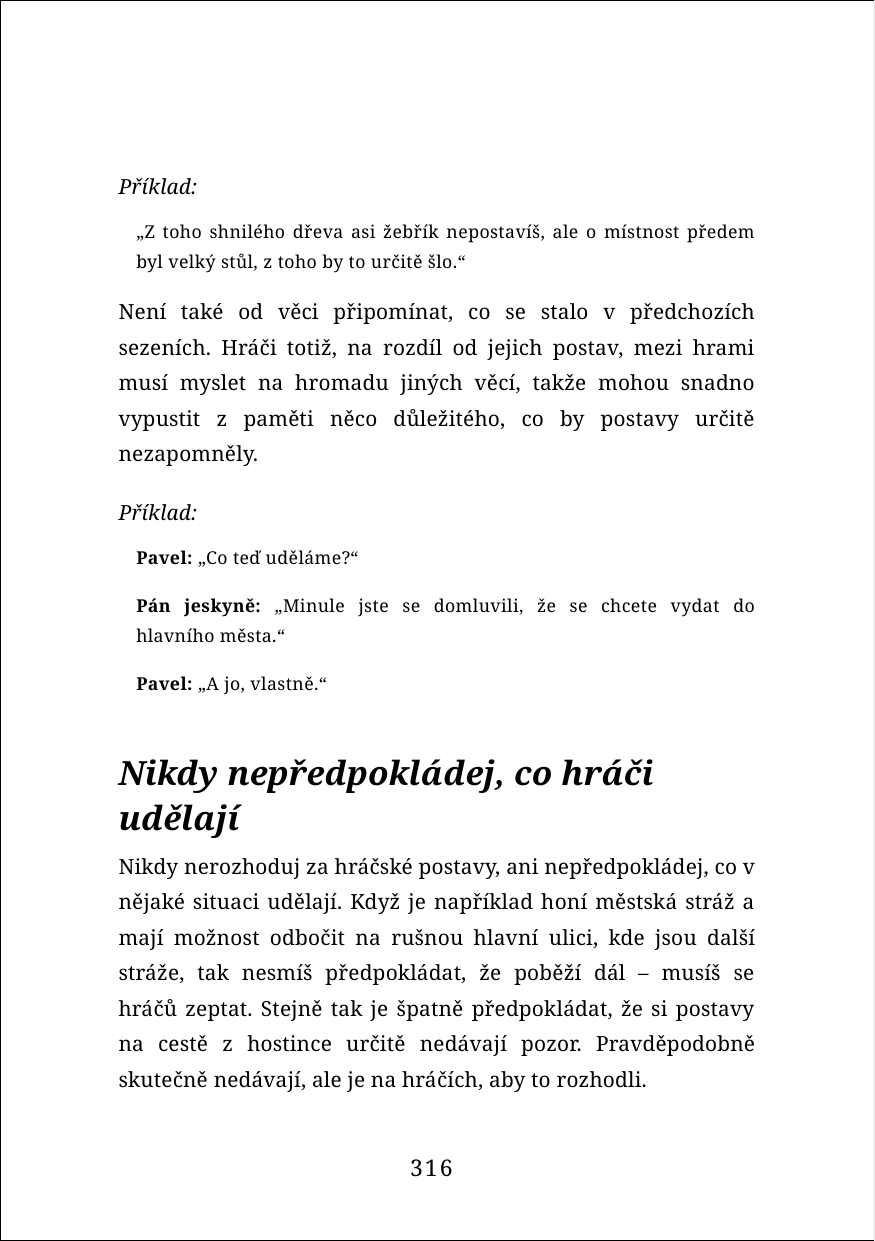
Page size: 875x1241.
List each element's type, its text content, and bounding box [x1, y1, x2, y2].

subtitle Nikdy nepředpokládej, co hráči udělají [118, 749, 756, 840]
text Nikdy nerozhoduj za hráčské postavy, ani nepředpokládej, co v nějaké situaci udělají. Když je například honí městská stráž a mají možnost odbočit na rušnou hlavní ulici, kde jsou další stráže, tak nesmíš předpokládat, že poběží dál – musíš se hráčů zeptat. Stejně tak je špatně předpokládat, že si postavy na cestě z hostince určitě nedávají pozor. Pravděpodobně skutečně nedávají, ale je na hráčích, aby to rozhodli. [118, 852, 756, 1093]
text Pavel: „Co teď uděláme?“ [136, 546, 756, 570]
text Příklad: [118, 498, 756, 527]
text Pán jeskyně: „Minule jste se domluvili, že se chcete vydat do hlavního města.“ [136, 594, 756, 648]
text Pavel: „A jo, vlastně.“ [136, 672, 756, 696]
text Příklad: [118, 172, 756, 200]
text „Z toho shnilého dřeva asi žebřík nepostavíš, ale o místnost předem byl velký stůl, z toho by to určitě šlo.“ [136, 219, 756, 273]
text Není také od věci připomínat, co se stalo v předchozích sezeních. Hráči totiž, na rozdíl od jejich postav, mezi hrami musí myslet na hromadu jiných věcí, takže mohou snadno vypustit z paměti něco důležitého, co by postavy určitě nezapomněly. [118, 297, 756, 468]
